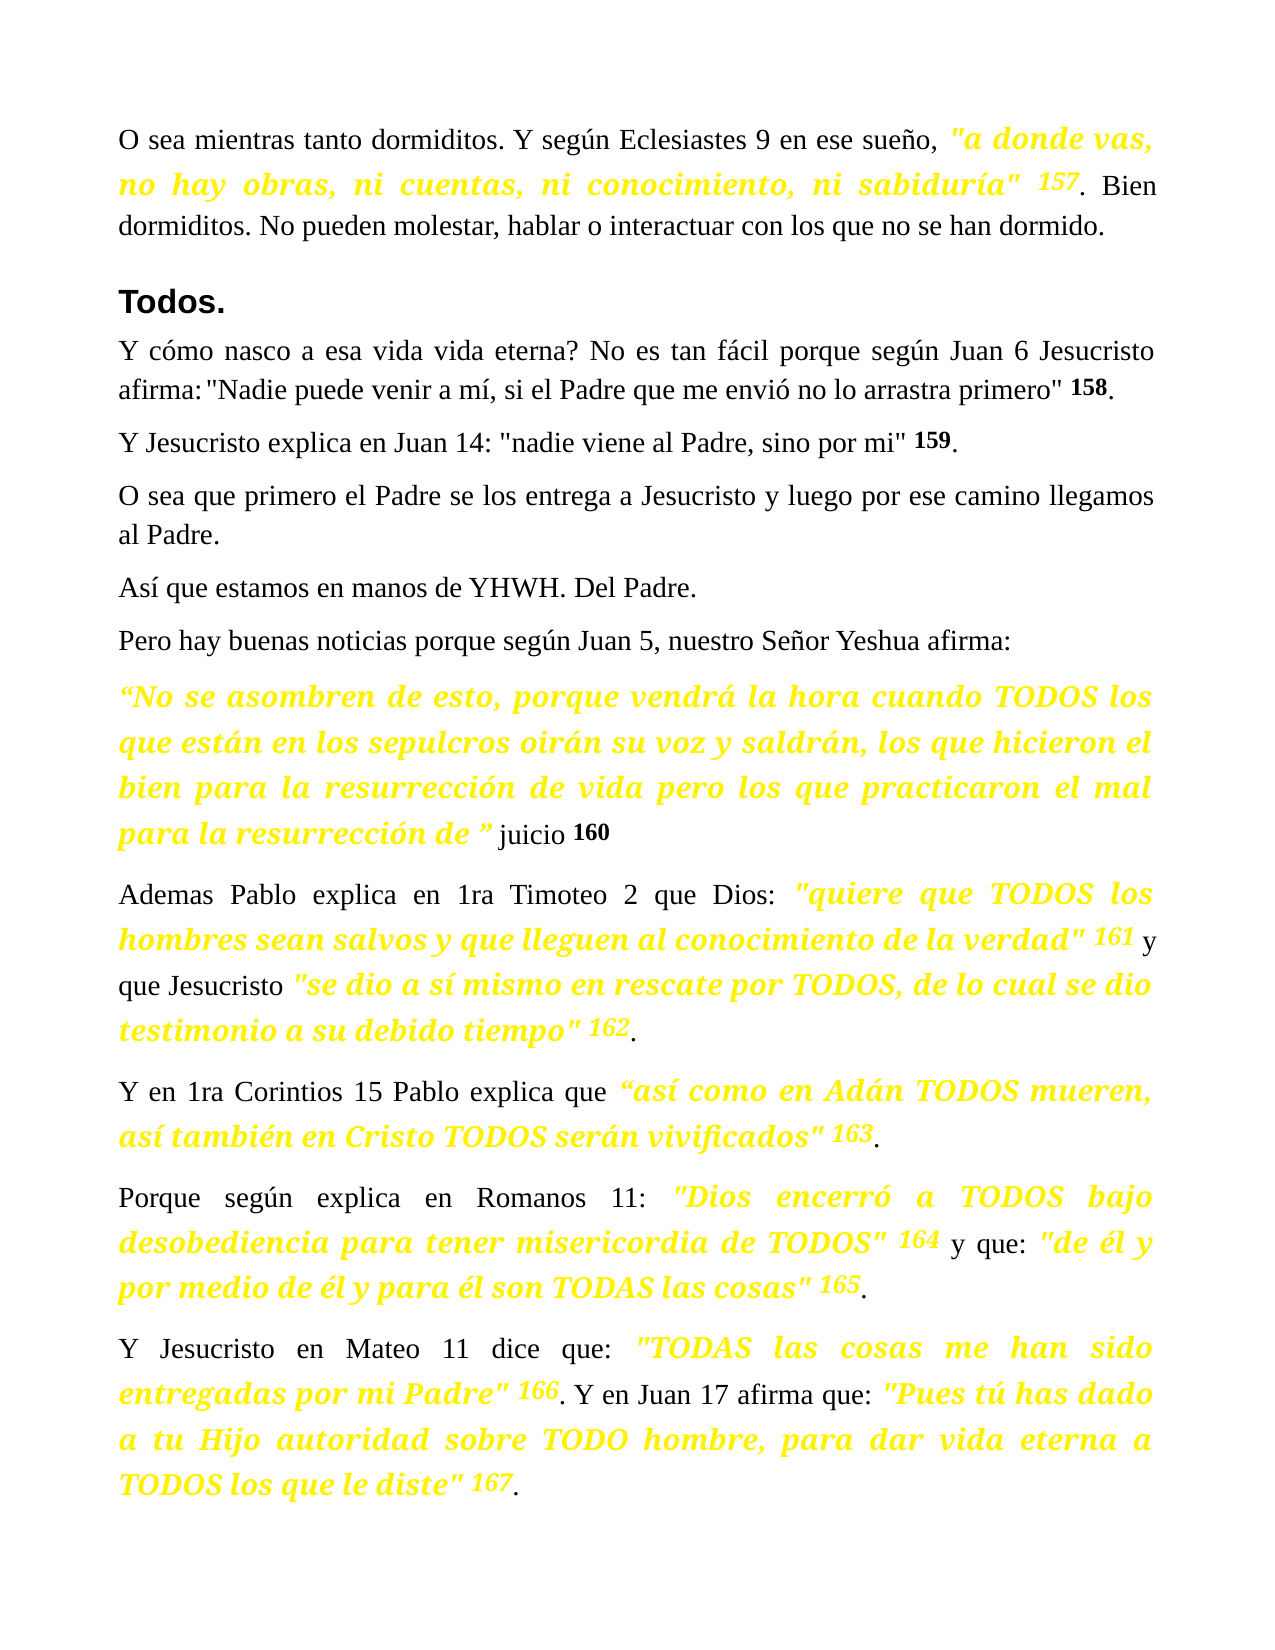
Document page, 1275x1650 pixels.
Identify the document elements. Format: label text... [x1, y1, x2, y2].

text Ademas Pablo explica en 1ra Timoteo 2 que Dios: "quiere que TODOS los hombres sean salvos y que lleguen al conocimiento de la verdad" y que Jesucristo "se dio a sí mismo en rescate por TODOS, de lo cual se dio testimonio a su debido tiempo" . [118, 873, 1157, 1050]
text O sea mientras tanto dormiditos. Y según Eclesiastes 9 en ese sueño, "a donde vas, no hay obras, ni cuentas, ni conocimiento, ni sabiduría" . Bien dormiditos. No pueden molestar, hablar o interactuar con los que no se han dormido. [118, 118, 1157, 242]
subtitle Todos. [118, 282, 1157, 321]
text Y cómo nasco a esa vida vida eterna? No es tan fácil porque según Juan 6 Jesucristo afirma: "Nadie puede venir a mí, si el Padre que me envió no lo arrastra primero" . [118, 333, 1157, 406]
text “No se asombren de esto, porque vendrá la hora cuando TODOS los que están en los sepulcros oirán su voz y saldrán, los que hicieron el bien para la resurrección de vida pero los que practicaron el mal para la resurrección de ” juicio [118, 676, 1157, 853]
text Y Jesucristo explica en Juan 14: "nadie viene al Padre, sino por mi" . [118, 425, 1157, 459]
text Porque según explica en Romanos 11: "Dios encerró a TODOS bajo desobediencia para tener misericordia de TODOS" y que: "de él y por medio de él y para él son TODAS las cosas" . [118, 1176, 1157, 1307]
text Pero hay buenas noticias porque según Juan 5, nuestro Señor Yeshua afirma: [118, 623, 1157, 657]
text O sea que primero el Padre se los entrega a Jesucristo y luego por ese camino llegamos al Padre. [118, 478, 1157, 550]
text Y Jesucristo en Mateo 11 dice que: "TODAS las cosas me han sido entregadas por mi Padre" . Y en Juan 17 afirma que: "Pues tú has dado a tu Hijo autoridad sobre TODO hombre, para dar vida eterna a TODOS los que le diste" . [118, 1328, 1157, 1504]
text Así que estamos en manos de YHWH. Del Padre. [118, 570, 1157, 603]
text Y en 1ra Corintios 15 Pablo explica que “así como en Adán TODOS mueren, así también en Cristo TODOS serán vivificados" . [118, 1070, 1157, 1156]
